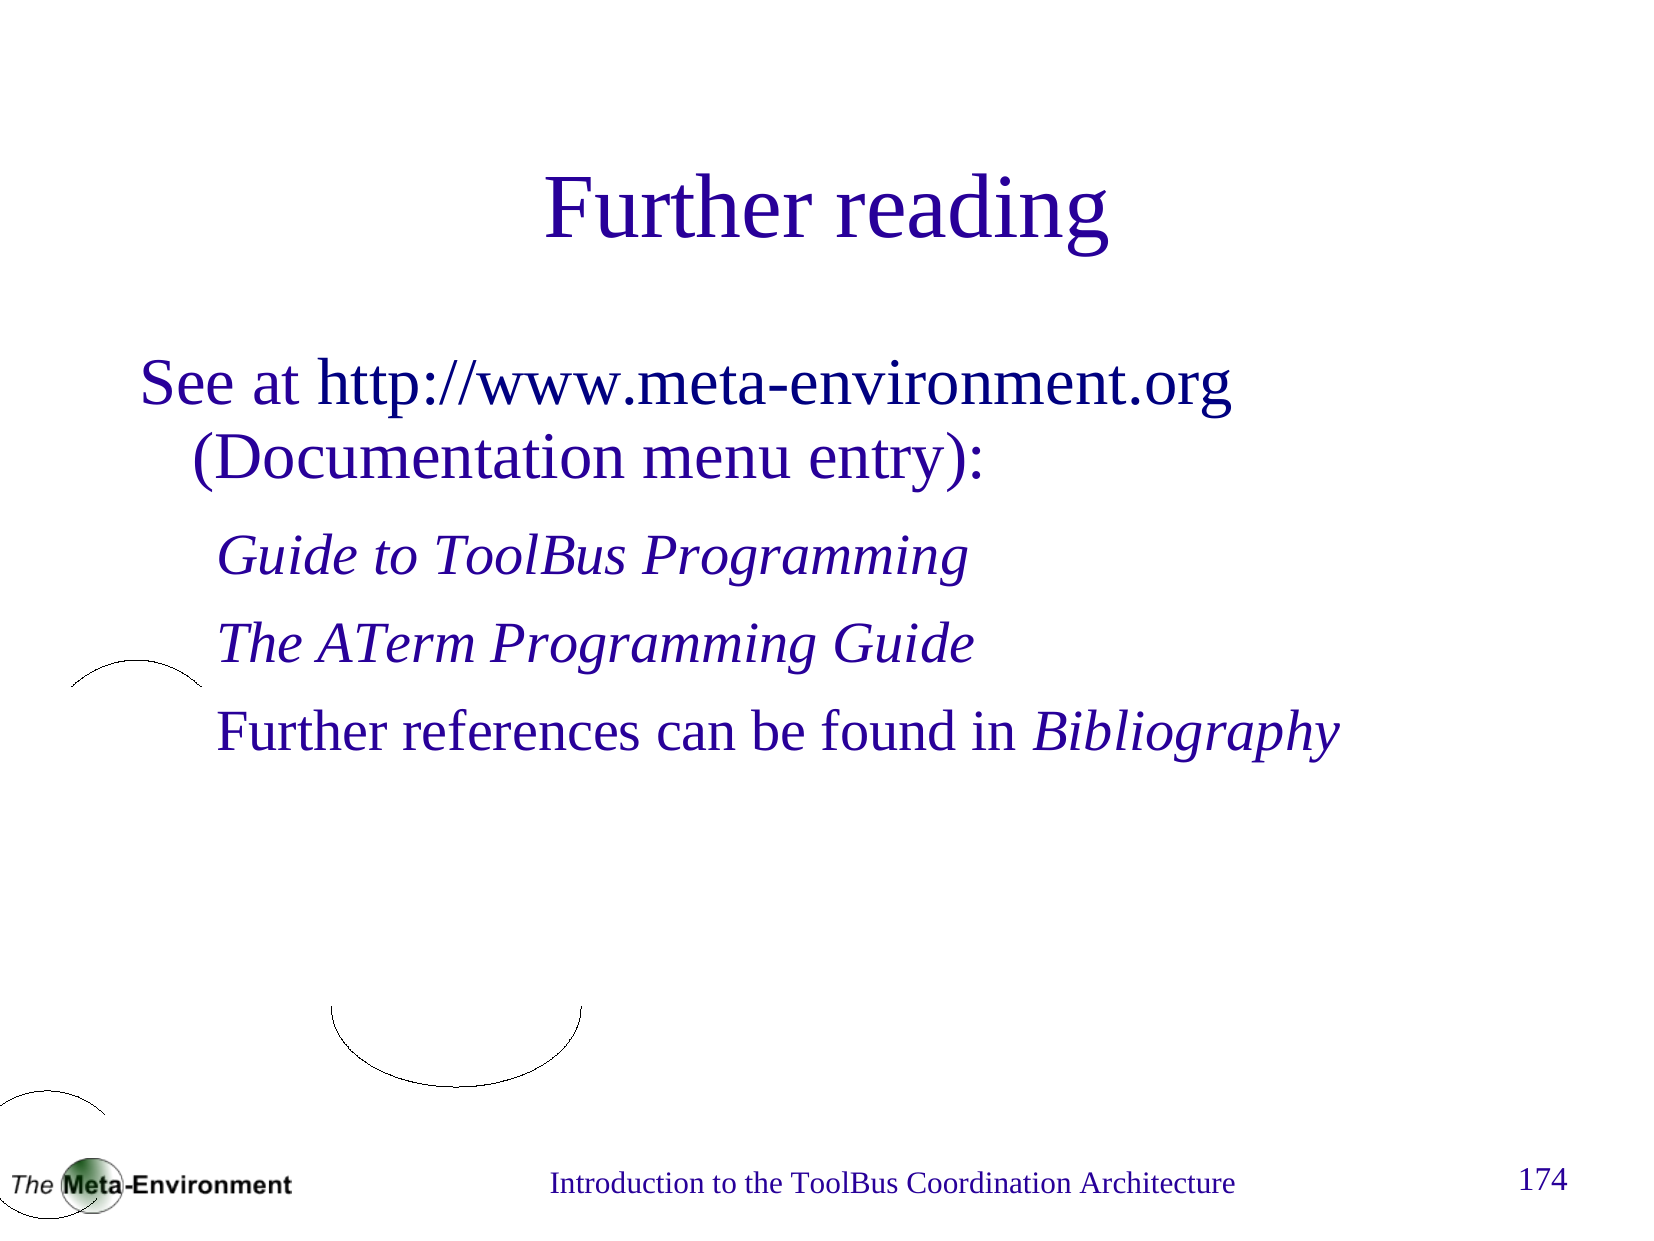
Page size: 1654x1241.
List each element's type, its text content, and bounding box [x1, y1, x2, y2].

picture [12, 1158, 292, 1214]
list See at http://www.meta-environment.org (Documentation menu entry): Guide to ToolBus Programming The ATerm Programming Guide Further references can be found in Bibliography [121, 344, 1534, 1127]
title Further reading [121, 102, 1534, 311]
